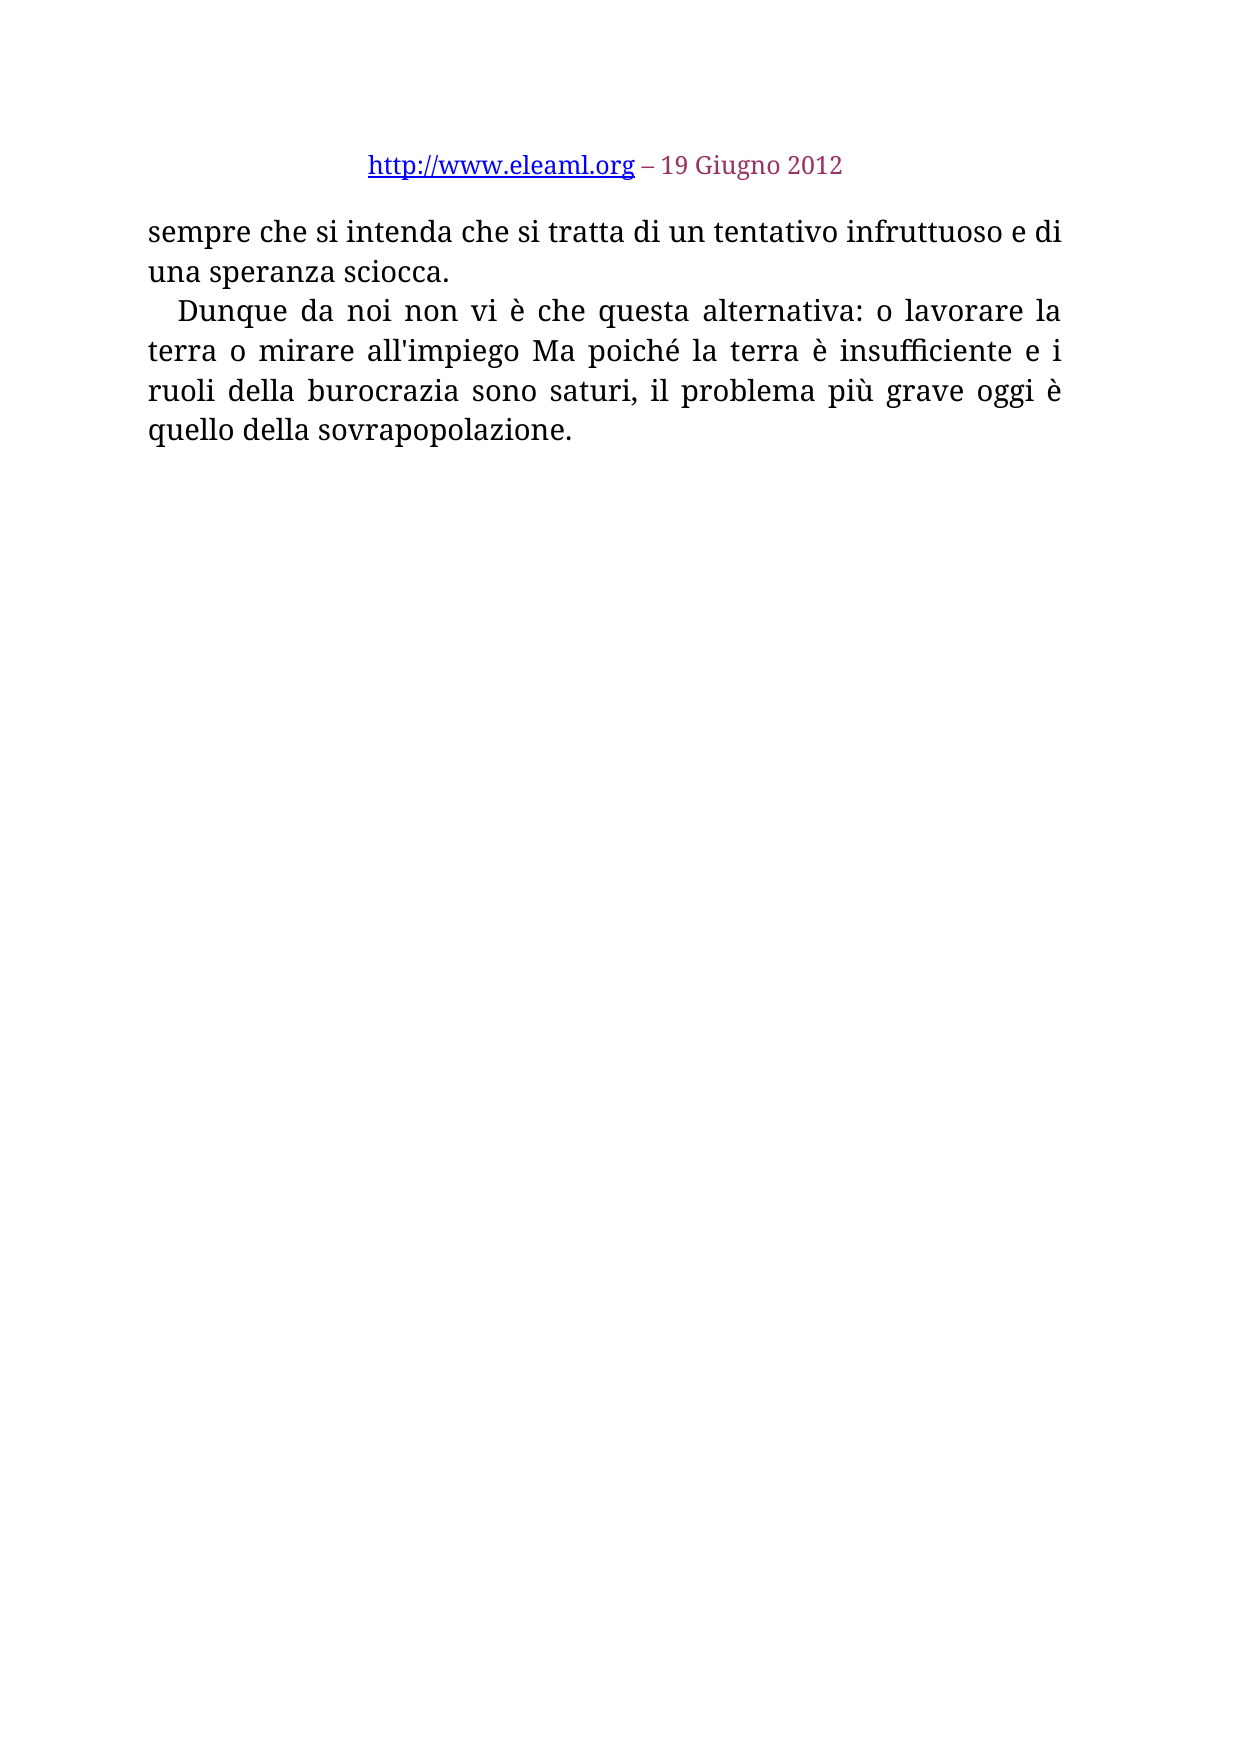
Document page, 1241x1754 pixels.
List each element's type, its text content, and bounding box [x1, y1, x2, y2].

text sempre che si intenda che si tratta di un tentativo infruttuoso e di una speranza sciocca. [148, 211, 1063, 291]
text Dunque da noi non vi è che questa alternativa: o lavorare la terra o mirare all'impiego Ma poiché la terra è insufficiente e i ruoli della burocrazia sono saturi, il problema più grave oggi è quello della sovrapopolazione. [148, 291, 1063, 449]
